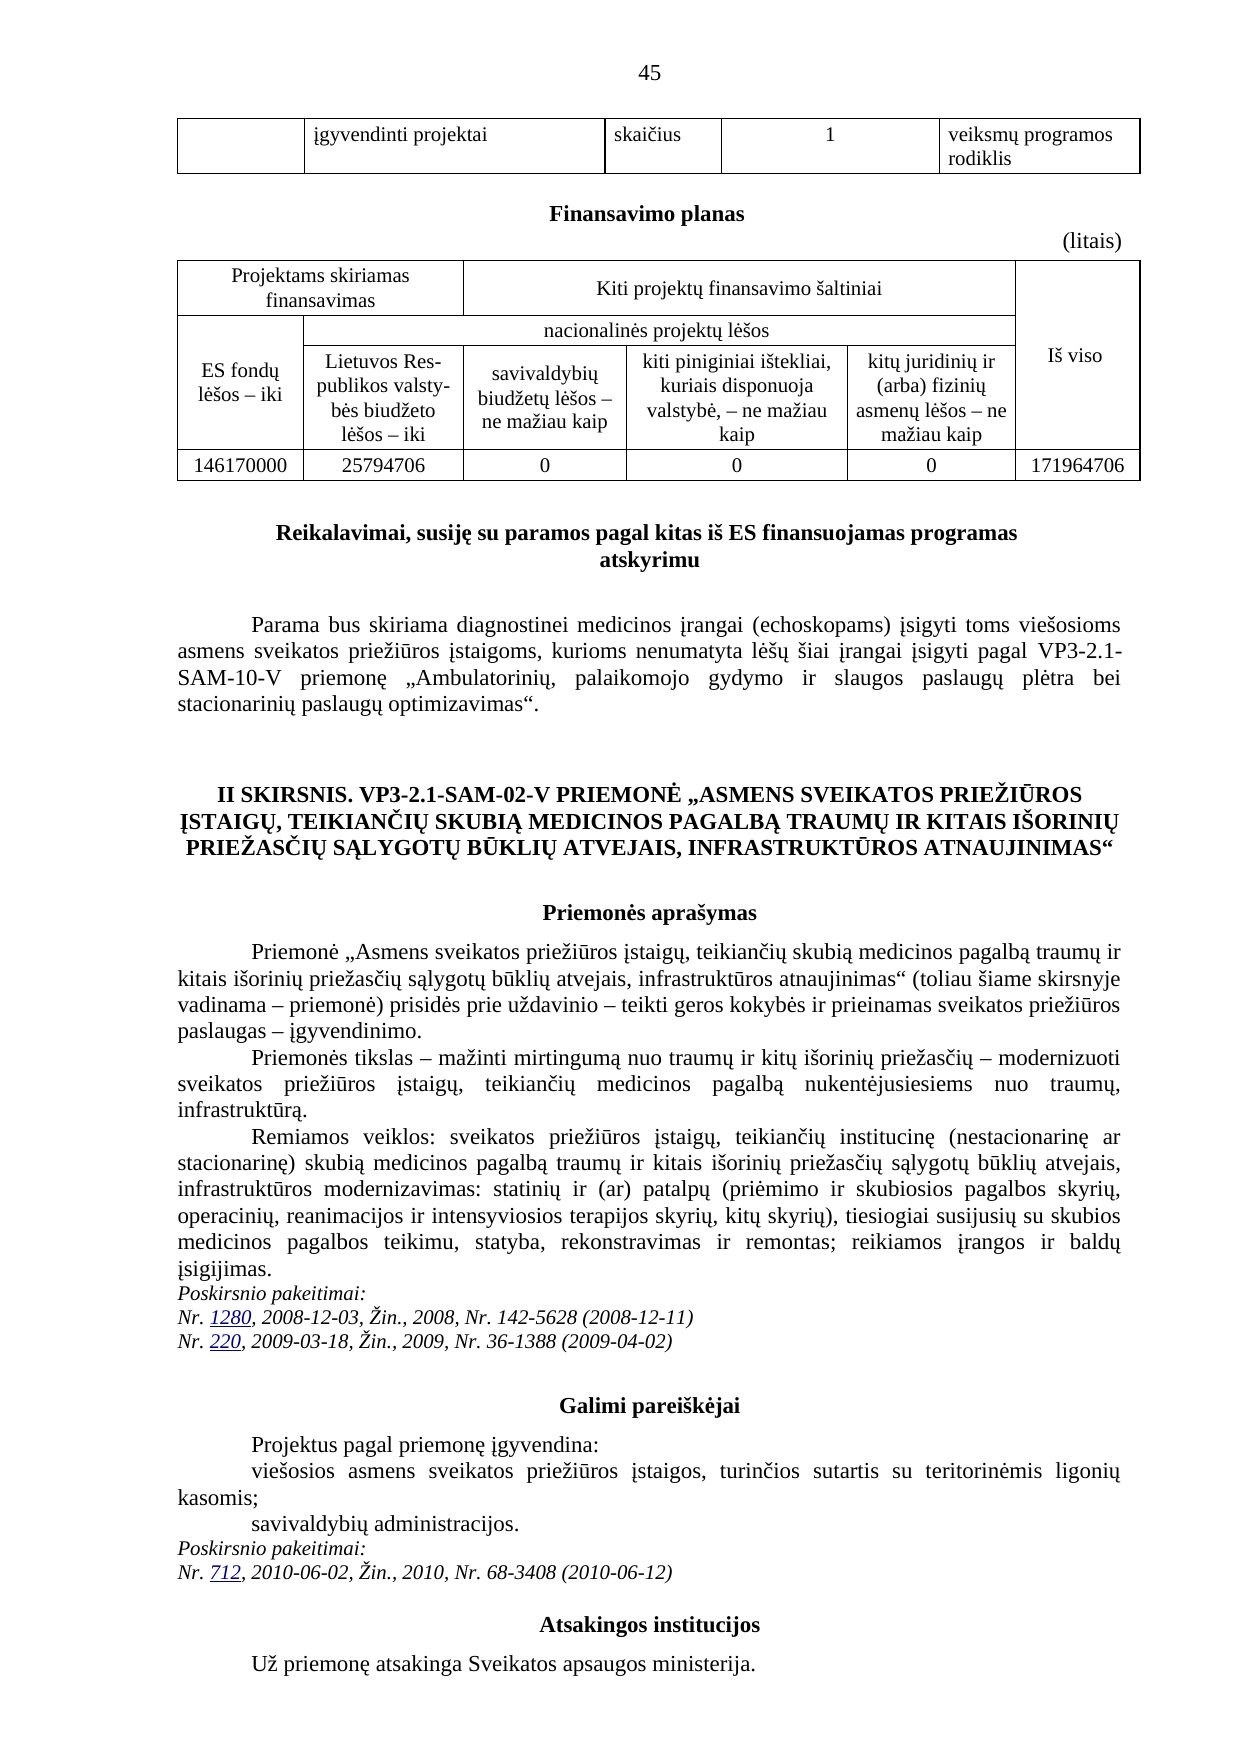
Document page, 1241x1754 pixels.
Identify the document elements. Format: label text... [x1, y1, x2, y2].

table_header Projektams skiriamas finansavimas [178, 261, 463, 314]
table_cell 171964706 [1016, 450, 1139, 479]
text Priemonės tikslas – mažinti mirtingumą nuo traumų ir kitų išorinių priežasčių – modernizuoti sveikatos priežiūros įstaigų, teikiančių medicinos pagalbą nukentėjusiesiems nuo traumų, infrastruktūrą. [177, 1044, 1122, 1123]
table_cell Lietuvos Res­publikos valsty­bės biudžeto lėšos – iki [304, 346, 463, 448]
text Nr. 220, 2009-03-18, Žin., 2009, Nr. 36-1388 (2009-04-02) [177, 1329, 1122, 1353]
text Finansavimo planas [177, 201, 1122, 227]
text Galimi pareiškėjai [177, 1392, 1122, 1418]
text Priemonės aprašymas [177, 899, 1122, 926]
table_cell 0 [464, 450, 626, 479]
text Nr. 1280, 2008-12-03, Žin., 2008, Nr. 142-5628 (2008-12-11) [177, 1305, 1122, 1329]
subtitle Parama bus skiriama diagnostinei medicinos įrangai (echoskopams) įsigyti toms viešosioms asmens sveikatos priežiūros įstaigoms, kurioms nenumatyta lėšų šiai įrangai įsigyti pagal VP3-2.1-SAM-10-V priemonę „Ambulatorinių, palaikomojo gydymo ir slaugos paslaugų plėtra bei stacionarinių paslaugų optimizavimas“. [177, 611, 1122, 716]
table_cell skaičius [606, 119, 721, 173]
table_cell ES fondų lėšos – iki [178, 316, 303, 448]
text (litais) [177, 227, 1122, 253]
text Projektus pagal priemonę įgyvendina: [177, 1431, 1122, 1457]
table_cell 25794706 [304, 450, 463, 479]
table_header Iš viso [1016, 261, 1139, 448]
text Nr. 712, 2010-06-02, Žin., 2010, Nr. 68-3408 (2010-06-12) [177, 1560, 1122, 1584]
subtitle II SKIRSNIS. VP3-2.1-SAM-02-V PRIEMONĖ „ASMENS SVEIKATOS PRIEŽIŪROS ĮSTAIGŲ, TEIKIANČIŲ SKUBIĄ MEDICINOS PAGALBĄ TRAUMŲ IR KITAIS IŠORINIŲ PRIEŽASČIŲ SĄLYGOTŲ BŪKLIŲ ATVEJAIS, INFRASTRUKTŪROS ATNAUJINIMAS“ [177, 782, 1122, 861]
text Poskirsnio pakeitimai: [177, 1281, 1122, 1305]
table_cell savivaldybių biudžetų lėšos – ne mažiau kaip [464, 346, 626, 448]
table_cell 146170000 [178, 450, 303, 479]
subtitle Reikalavimai, susiję su paramos pagal kitas iš ES finansuojamas programas atskyrimu [177, 519, 1122, 572]
text Remiamos veiklos: sveikatos priežiūros įstaigų, teikiančių institucinę (nestacionarinę ar stacionarinę) skubią medicinos pagalbą traumų ir kitais išorinių priežasčių sąlygotų būklių atvejais, infrastruktūros modernizavimas: statinių ir (ar) patalpų (priėmimo ir skubiosios pagalbos skyrių, operacinių, reanimacijos ir intensyviosios terapijos skyrių, kitų skyrių), tiesiogiai susijusių su skubios medicinos pagalbos teikimu, statyba, rekonstravimas ir remontas; reikiamos įrangos ir baldų įsigijimas. [177, 1123, 1122, 1281]
table_cell kiti piniginiai ištekliai, kuriais disponuoja valstybė, – ne mažiau kaip [627, 346, 847, 448]
text Atsakingos institucijos [177, 1611, 1122, 1637]
table_cell nacionalinės projektų lėšos [304, 316, 1015, 345]
table_header Kiti projektų finansavimo šaltiniai [464, 261, 1015, 314]
table_cell 0 [627, 450, 847, 479]
text Už priemonę atsakinga Sveikatos apsaugos ministerija. [177, 1649, 1122, 1676]
text savivaldybių administracijos. [177, 1510, 1122, 1536]
table_cell veiksmų programos rodiklis [940, 119, 1139, 173]
table_cell 0 [848, 450, 1015, 479]
table_cell kitų juridinių ir (arba) fizinių asmenų lėšos – ne mažiau kaip [848, 346, 1015, 448]
text Poskirsnio pakeitimai: [177, 1536, 1122, 1560]
text viešosios asmens sveikatos priežiūros įstaigos, turinčios sutartis su teritorinėmis ligonių kasomis; [177, 1457, 1122, 1510]
table_cell įgyvendinti projektai [305, 119, 604, 173]
table_cell 1 [722, 119, 939, 173]
table_cell [178, 119, 304, 173]
text Priemonė „Asmens sveikatos priežiūros įstaigų, teikiančių skubią medicinos pagalbą traumų ir kitais išorinių priežasčių sąlygotų būklių atvejais, infrastruktūros atnaujinimas“ (toliau šiame skirsnyje vadinama – priemonė) prisidės prie uždavinio – teikti geros kokybės ir prieinamas sveikatos priežiūros paslaugas – įgyvendinimo. [177, 938, 1122, 1044]
